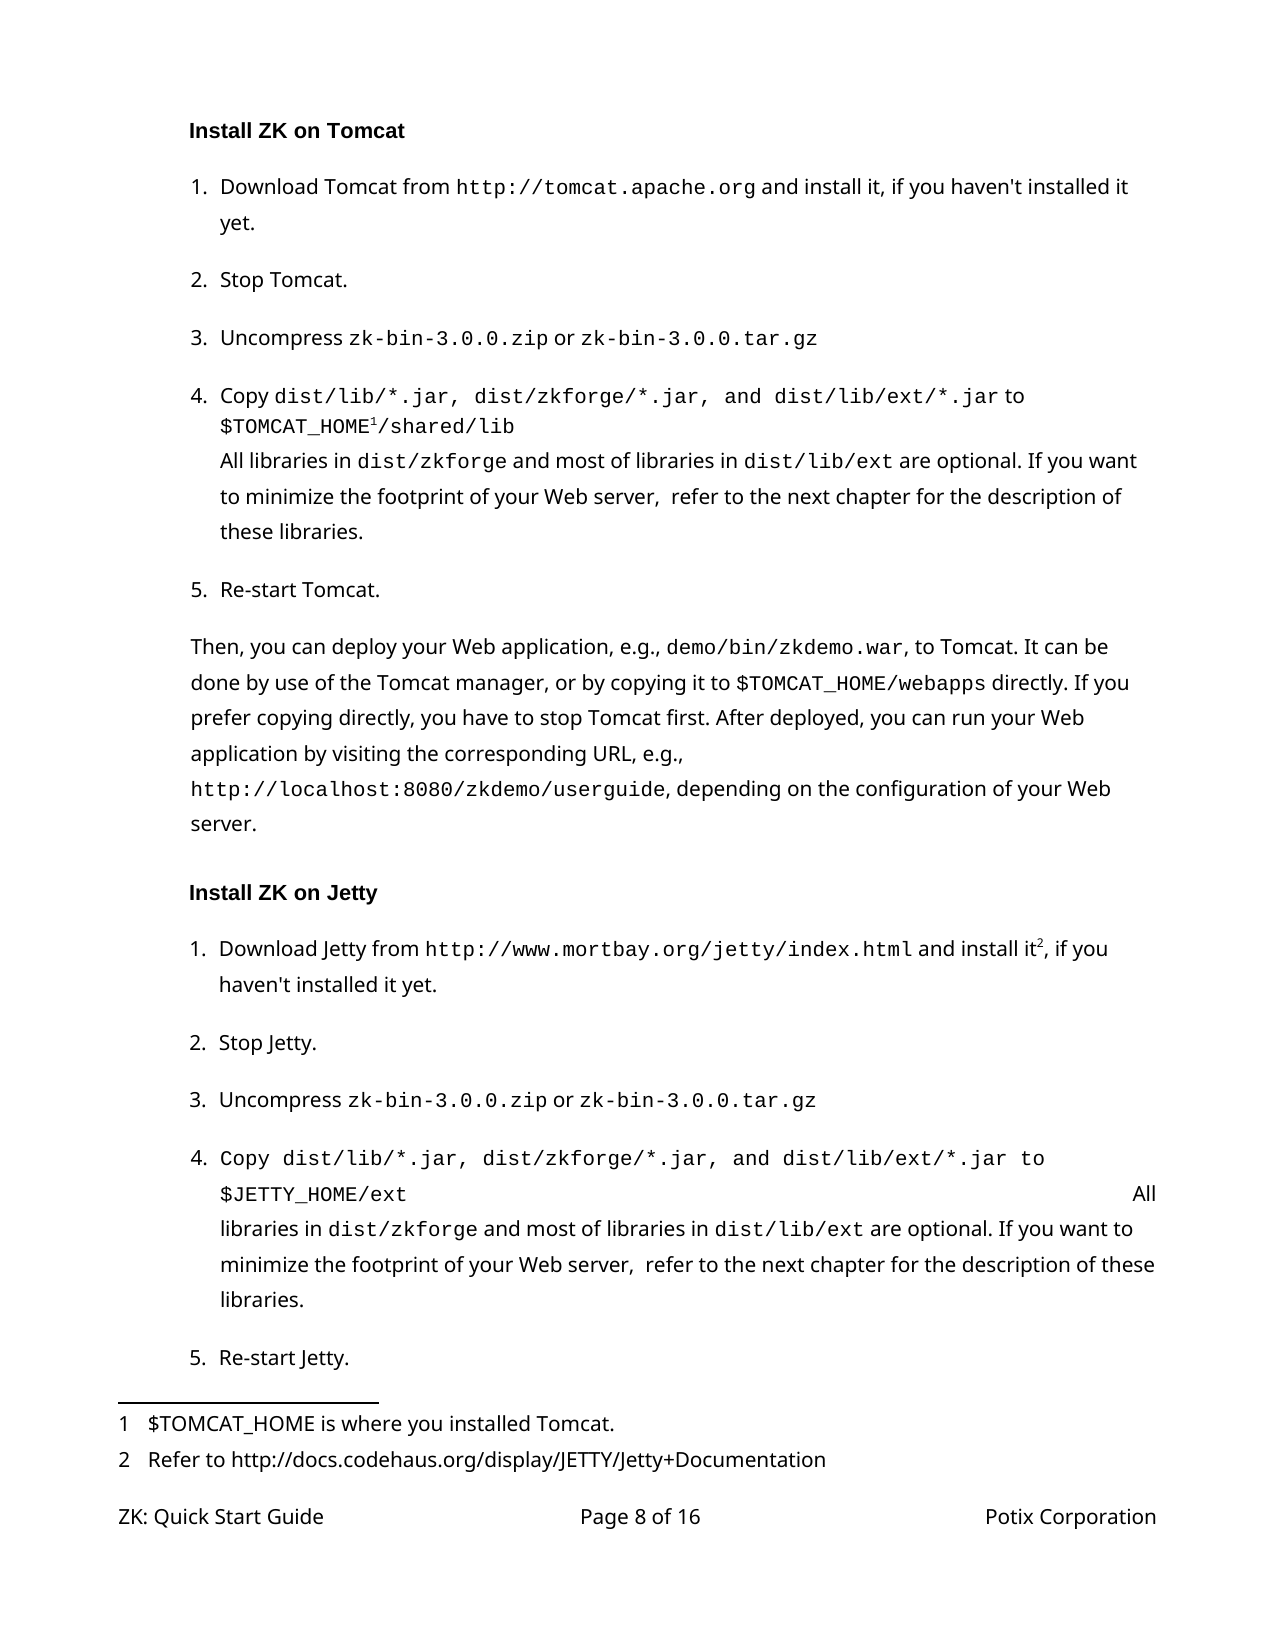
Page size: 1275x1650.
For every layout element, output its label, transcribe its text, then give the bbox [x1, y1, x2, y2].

list Uncompress zk-bin-3.0.0.zip or zk-bin-3.0.0.tar.gz [189, 1085, 1157, 1114]
list Download Jetty from http://www.mortbay.org/jetty/index.html and install it, if you haven't installed it yet. [189, 934, 1157, 998]
list Download Tomcat from http://tomcat.apache.org and install it, if you haven't installed it yet. [190, 172, 1157, 236]
subtitle Install ZK on Tomcat [189, 118, 1157, 143]
list Re-start Jetty. [189, 1343, 1157, 1371]
text Then, you can deploy your Web application, e.g., demo/bin/zkdemo.war, to Tomcat. It can be done by use of the Tomcat manager, or by copying it to $TOMCAT_HOME/webapps directly. If you prefer copying directly, you have to stop Tomcat first. After deployed, you can run your Web application by visiting the corresponding URL, e.g., http://localhost:8080/zkdemo/userguide, depending on the configuration of your Web server. [190, 632, 1157, 838]
list Copy dist/lib/*.jar, dist/zkforge/*.jar, and dist/lib/ext/*.jar to $TOMCAT_HOME/shared/lib All libraries in dist/zkforge and most of libraries in dist/lib/ext are optional. If you want to minimize the footprint of your Web server, refer to the next chapter for the description of these libraries. [190, 381, 1157, 545]
list $TOMCAT_HOME is where you installed Tomcat. [118, 1409, 1157, 1438]
list Copy dist/lib/*.jar, dist/zkforge/*.jar, and dist/lib/ext/*.jar to $JETTY_HOME/ext All libraries in dist/zkforge and most of libraries in dist/lib/ext are optional. If you want to minimize the footprint of your Web server, refer to the next chapter for the description of these libraries. [190, 1143, 1157, 1313]
list Uncompress zk-bin-3.0.0.zip or zk-bin-3.0.0.tar.gz [190, 323, 1157, 352]
list Stop Jetty. [189, 1028, 1157, 1056]
list Stop Tomcat. [190, 266, 1157, 294]
subtitle Install ZK on Jetty [189, 880, 1157, 905]
list Re-start Tomcat. [190, 575, 1157, 603]
list Refer to http://docs.codehaus.org/display/JETTY/Jetty+Documentation [118, 1445, 1157, 1473]
